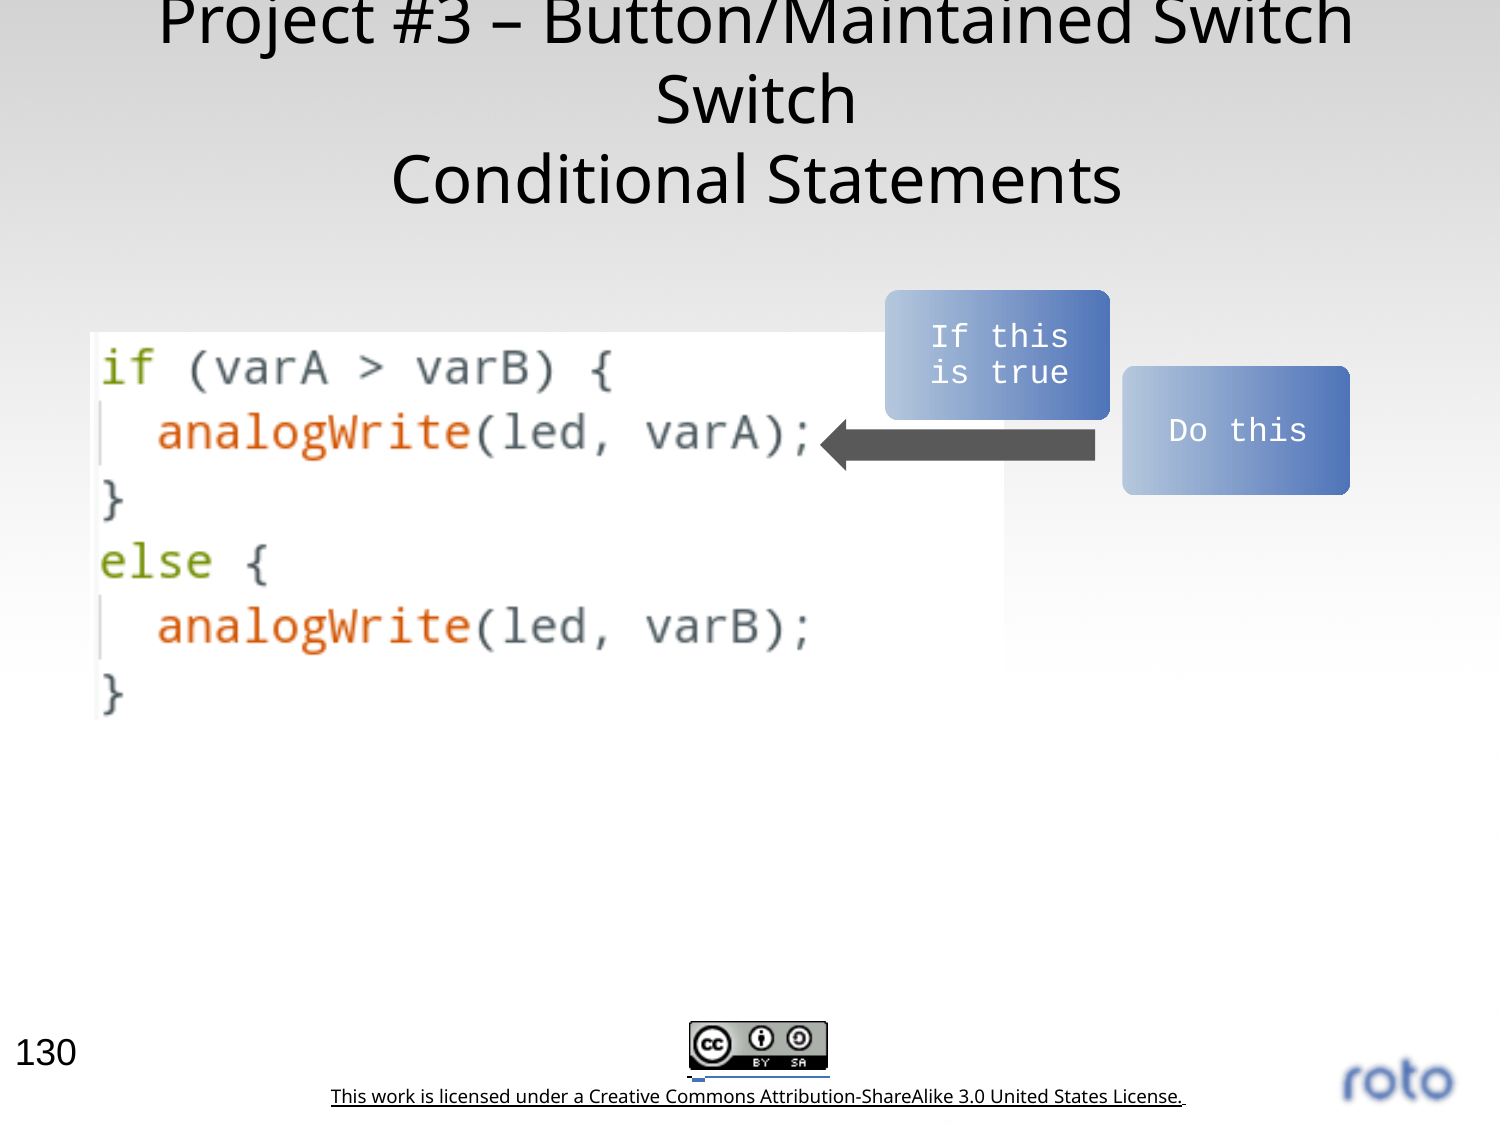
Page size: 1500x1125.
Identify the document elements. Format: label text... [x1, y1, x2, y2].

picture [703, 191, 720, 199]
text_box Do this [1122, 365, 1351, 496]
picture [524, 191, 543, 199]
picture [0, 0, 1500, 1125]
picture [624, 191, 643, 199]
text_box [820, 418, 1096, 471]
text_box If this is true [885, 290, 1111, 421]
picture [443, 191, 462, 199]
picture [836, 191, 853, 199]
title Project #3 – Button/Maintained Switch Switch Conditional Statements [75, 2, 1441, 191]
